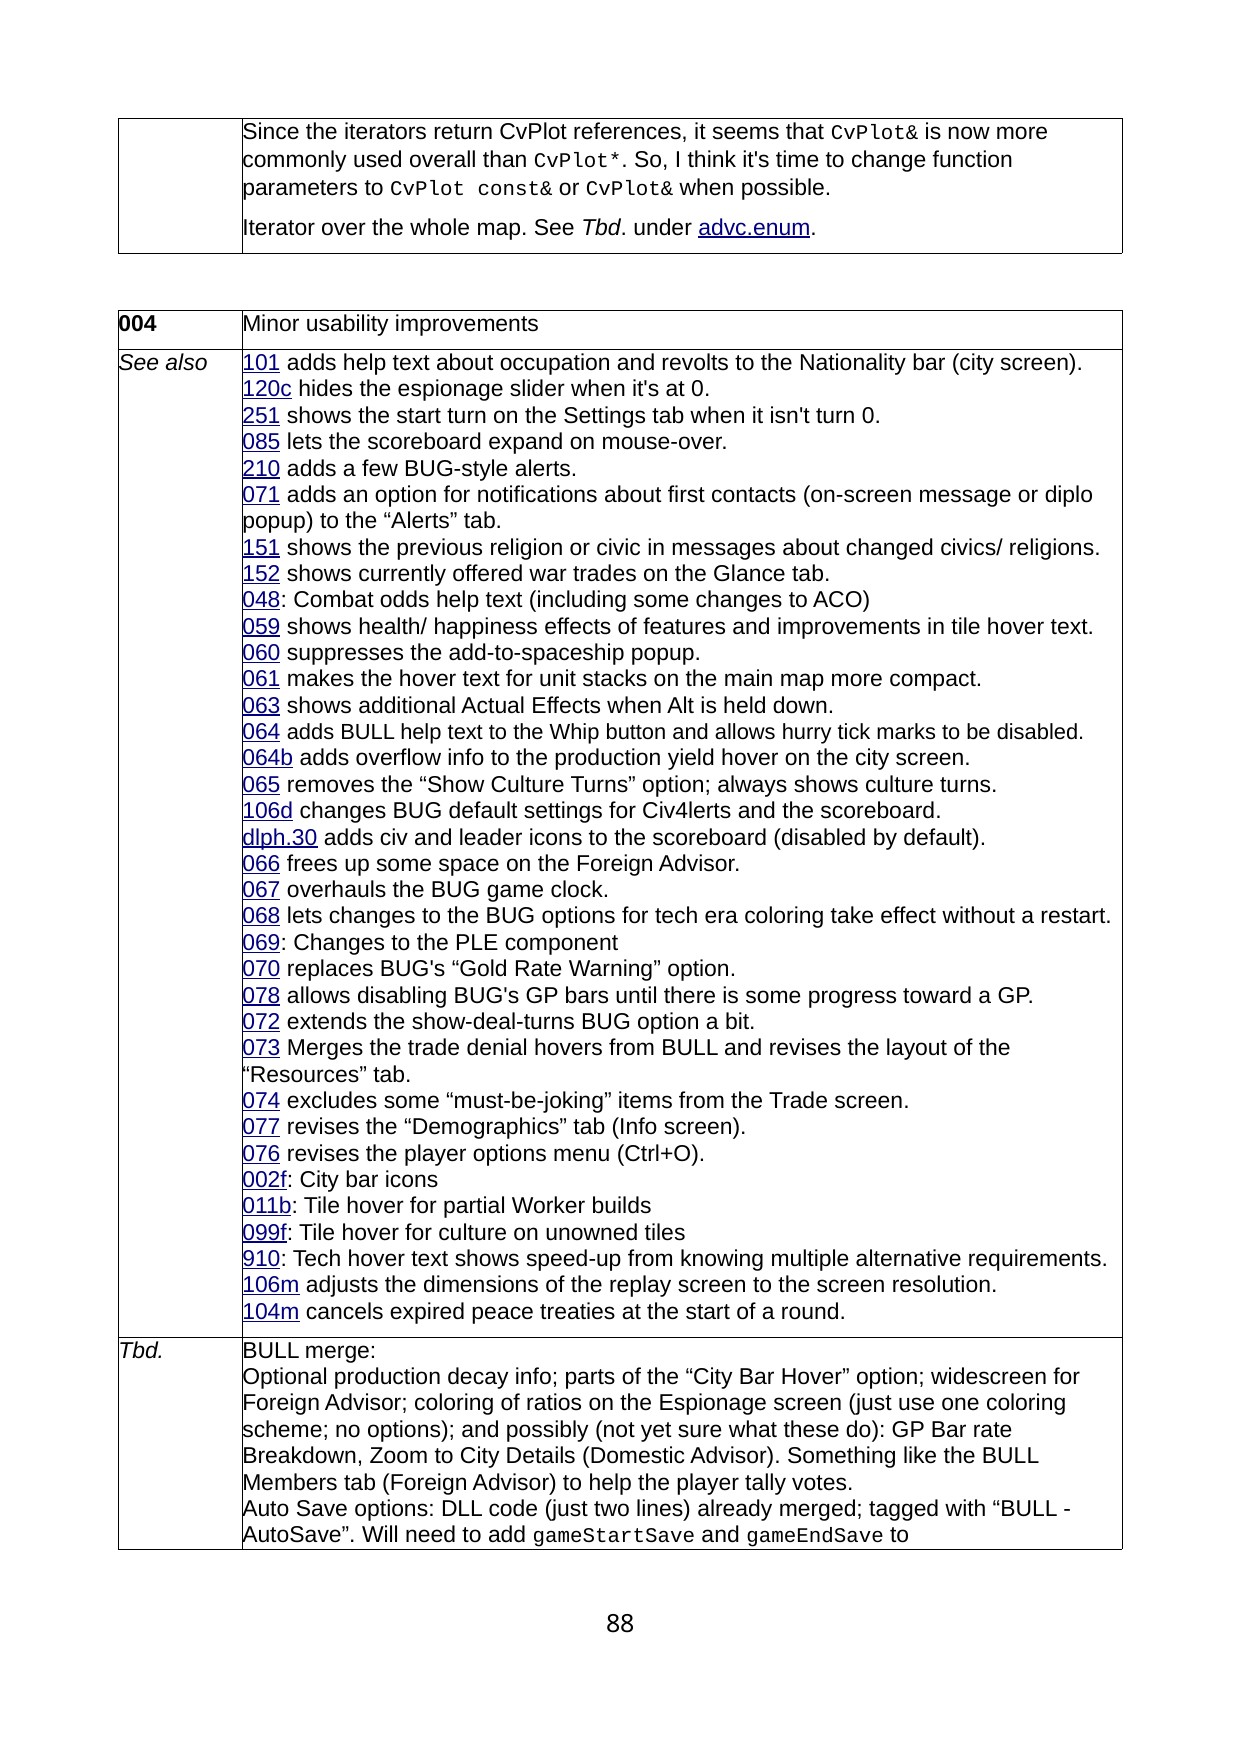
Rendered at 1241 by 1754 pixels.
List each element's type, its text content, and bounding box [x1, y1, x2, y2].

table_cell BULL merge: Optional production decay info; parts of the “City Bar Hover” option; widescreen for Foreign Advisor; coloring of ratios on the Espionage screen (just use one coloring scheme; no options); and possibly (not yet sure what these do): GP Bar rate Breakdown, Zoom to City Details (Domestic Advisor). Something like the BULL Members tab (Foreign Advisor) to help the player tally votes. Auto Save options: DLL code (just two lines) already merged; tagged with “BULL - AutoSave”. Will need to add gameStartSave and gameEndSave to [243, 1338, 1122, 1549]
table_cell Since the iterators return CvPlot references, it seems that CvPlot& is now more commonly used overall than CvPlot*. So, I think it's time to change function parameters to CvPlot const& or CvPlot& when possible. Iterator over the whole map. See Tbd. under advc.enum. [243, 119, 1122, 252]
table_header Minor usability improvements [243, 311, 1122, 349]
table_cell 101 adds help text about occupation and revolts to the Nationality bar (city screen). 120c hides the espionage slider when it's at 0. 251 shows the start turn on the Settings tab when it isn't turn 0. 085 lets the scoreboard expand on mouse-over. 210 adds a few BUG-style alerts. 071 adds an option for notifications about first contacts (on-screen message or diplo popup) to the “Alerts” tab. 151 shows the previous religion or civic in messages about changed civics/ religions. 152 shows currently offered war trades on the Glance tab. 048: Combat odds help text (including some changes to ACO) 059 shows health/ happiness effects of features and improvements in tile hover text. 060 suppresses the add-to-spaceship popup. 061 makes the hover text for unit stacks on the main map more compact. 063 shows additional Actual Effects when Alt is held down. 064 adds BULL help text to the Whip button and allows hurry tick marks to be disabled. 064b adds overflow info to the production yield hover on the city screen. 065 removes the “Show Culture Turns” option; always shows culture turns. 106d changes BUG default settings for Civ4lerts and the scoreboard. dlph.30 adds civ and leader icons to the scoreboard (disabled by default). 066 frees up some space on the Foreign Advisor. 067 overhauls the BUG game clock. 068 lets changes to the BUG options for tech era coloring take effect without a restart. 069: Changes to the PLE component 070 replaces BUG's “Gold Rate Warning” option. 078 allows disabling BUG's GP bars until there is some progress toward a GP. 072 extends the show-deal-turns BUG option a bit. 073 Merges the trade denial hovers from BULL and revises the layout of the “Resources” tab. 074 excludes some “must-be-joking” items from the Trade screen. 077 revises the “Demographics” tab (Info screen). 076 revises the player options menu (Ctrl+O). 002f: City bar icons 011b: Tile hover for partial Worker builds 099f: Tile hover for culture on unowned tiles 910: Tech hover text shows speed-up from knowing multiple alternative requirements. 106m adjusts the dimensions of the replay screen to the screen resolution. 104m cancels expired peace treaties at the start of a round. [243, 350, 1122, 1337]
table_cell [119, 119, 242, 252]
table_cell See also [119, 350, 242, 1337]
table_cell Tbd. [119, 1338, 242, 1549]
table_header 004 [119, 311, 242, 349]
